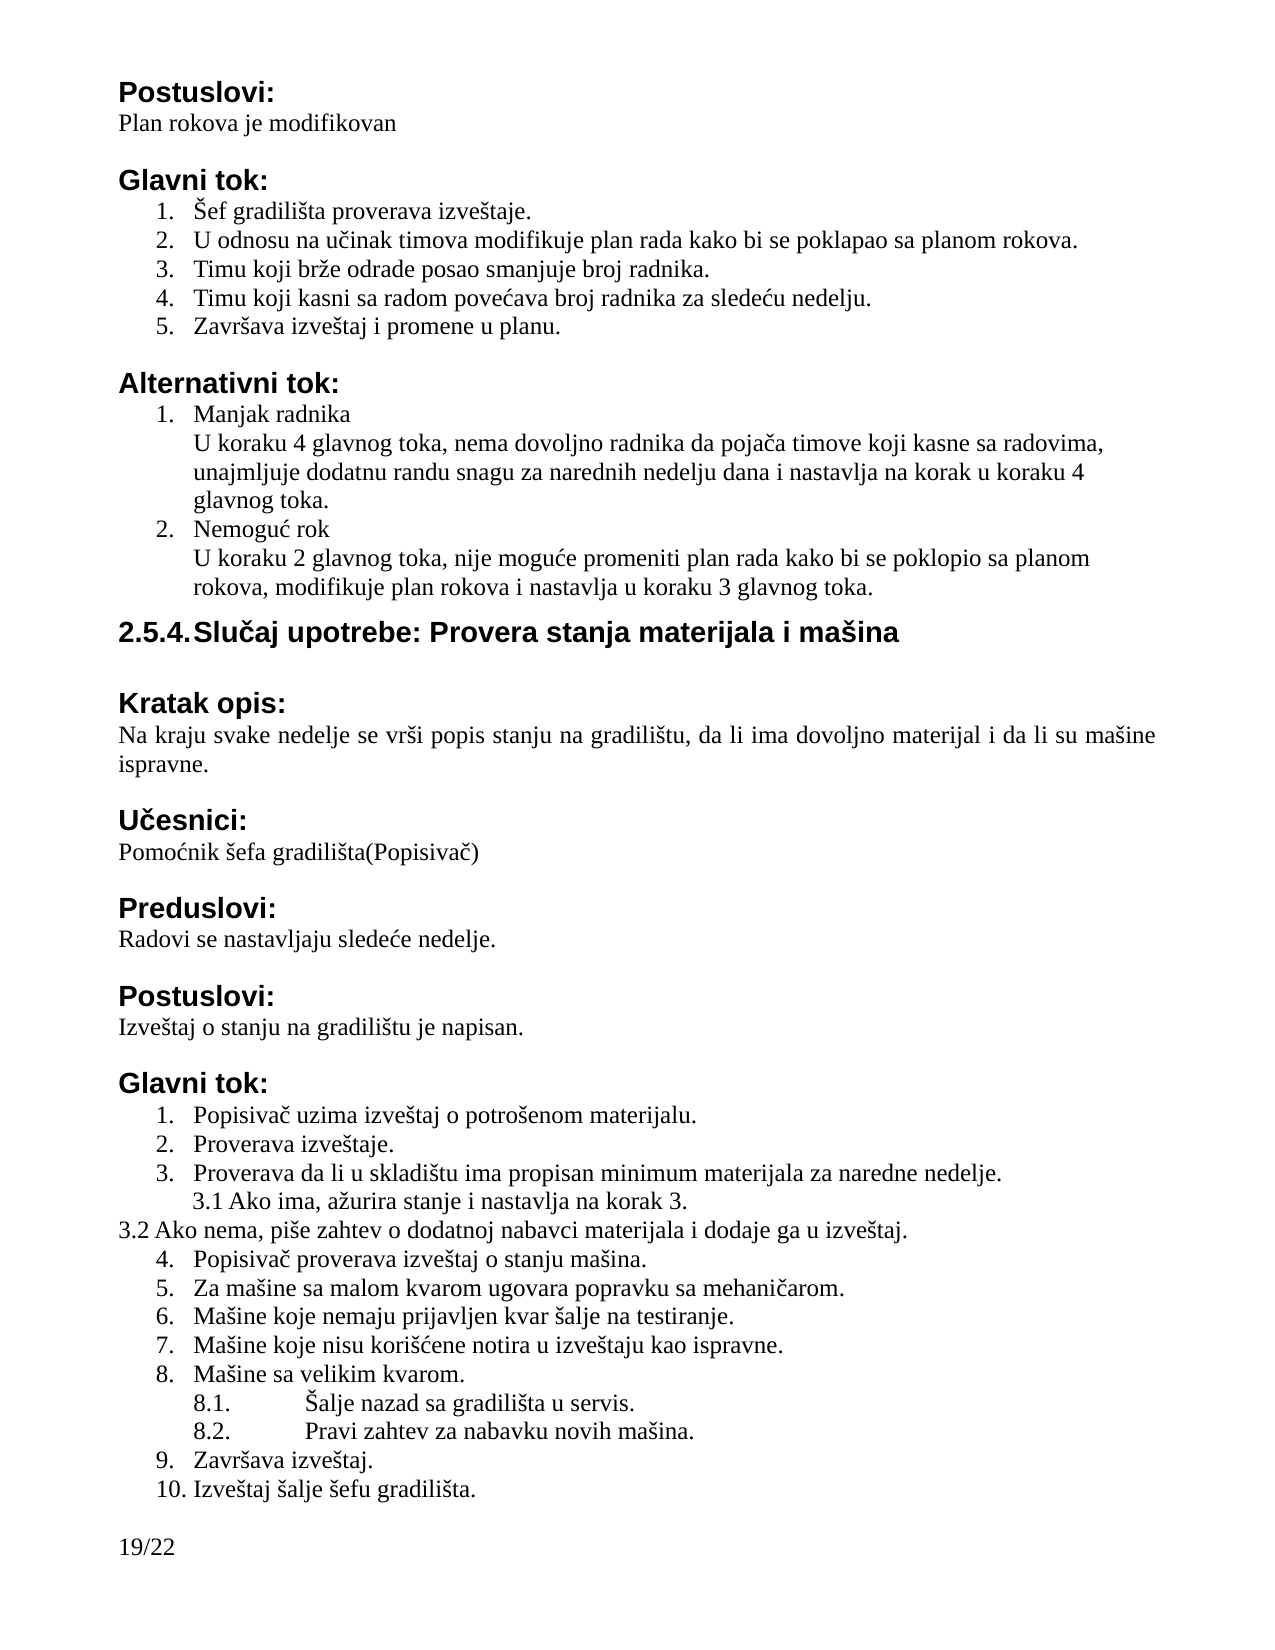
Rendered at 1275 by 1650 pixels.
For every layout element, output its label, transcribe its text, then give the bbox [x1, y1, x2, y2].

list Popisivač proverava izveštaj o stanju mašina. [156, 1244, 1157, 1273]
list Za mašine sa malom kvarom ugovara popravku sa mehaničarom. [156, 1273, 1157, 1301]
text Radovi se nastavljaju sledeće nedelje. [118, 924, 1157, 953]
list Proverava da li u skladištu ima propisan minimum materijala za naredne nedelje. [156, 1158, 1157, 1186]
text 3.2 Ako nema, piše zahtev o dodatnoj nabavci materijala i dodaje ga u izveštaj. [118, 1215, 1157, 1244]
text Na kraju svake nedelje se vrši popis stanju na gradilištu, da li ima dovoljno materijal i da li su mašine ispravne. [118, 720, 1157, 778]
list Timu koji brže odrade posao smanjuje broj radnika. [156, 254, 1157, 283]
list U odnosu na učinak timova modifikuje plan rada kako bi se poklapao sa planom rokova. [156, 225, 1157, 254]
text Pomoćnik šefa gradilišta(Popisivač) [118, 837, 1157, 865]
list Nemoguć rok U koraku 2 glavnog toka, nije moguće promeniti plan rada kako bi se poklopio sa planom rokova, modifikuje plan rokova i nastavlja u koraku 3 glavnog toka. [156, 514, 1157, 600]
list Manjak radnika U koraku 4 glavnog toka, nema dovoljno radnika da pojača timove koji kasne sa radovima, unajmljuje dodatnu randu snagu za narednih nedelju dana i nastavlja na korak u koraku 4 glavnog toka. [156, 399, 1157, 514]
subtitle Glavni tok: [118, 163, 1157, 196]
list Izveštaj šalje šefu gradilišta. [156, 1474, 1157, 1503]
list Završava izveštaj i promene u planu. [156, 311, 1157, 340]
subtitle Učesnici: [118, 803, 1157, 837]
list Mašine koje nisu korišćene notira u izveštaju kao ispravne. [156, 1330, 1157, 1359]
list Šalje nazad sa gradilišta u servis. [193, 1388, 1157, 1416]
list Timu koji kasni sa radom povećava broj radnika za sledeću nedelju. [156, 283, 1157, 311]
list Mašine sa velikim kvarom. [156, 1359, 1157, 1388]
subtitle Alternativni tok: [118, 366, 1157, 399]
list Završava izveštaj. [156, 1445, 1157, 1474]
list Proverava izveštaje. [156, 1129, 1157, 1158]
text Izveštaj o stanju na gradilištu je napisan. [118, 1012, 1157, 1041]
subtitle Kratak opis: [118, 687, 1157, 720]
list Pravi zahtev za nabavku novih mašina. [193, 1416, 1157, 1445]
subtitle Glavni tok: [118, 1067, 1157, 1100]
list Šef gradilišta proverava izveštaje. [156, 196, 1157, 225]
list Popisivač uzima izveštaj o potrošenom materijalu. [156, 1100, 1157, 1129]
text 3.1 Ako ima, ažurira stanje i nastavlja na korak 3. [118, 1186, 1157, 1215]
list Mašine koje nemaju prijavljen kvar šalje na testiranje. [156, 1301, 1157, 1330]
subtitle Postuslovi: [118, 979, 1157, 1012]
text Plan rokova je modifikovan [118, 108, 1157, 137]
subtitle Postuslovi: [118, 75, 1157, 108]
subtitle Slučaj upotrebe: Provera stanja materijala i mašina [118, 615, 1157, 648]
subtitle Preduslovi: [118, 891, 1157, 924]
